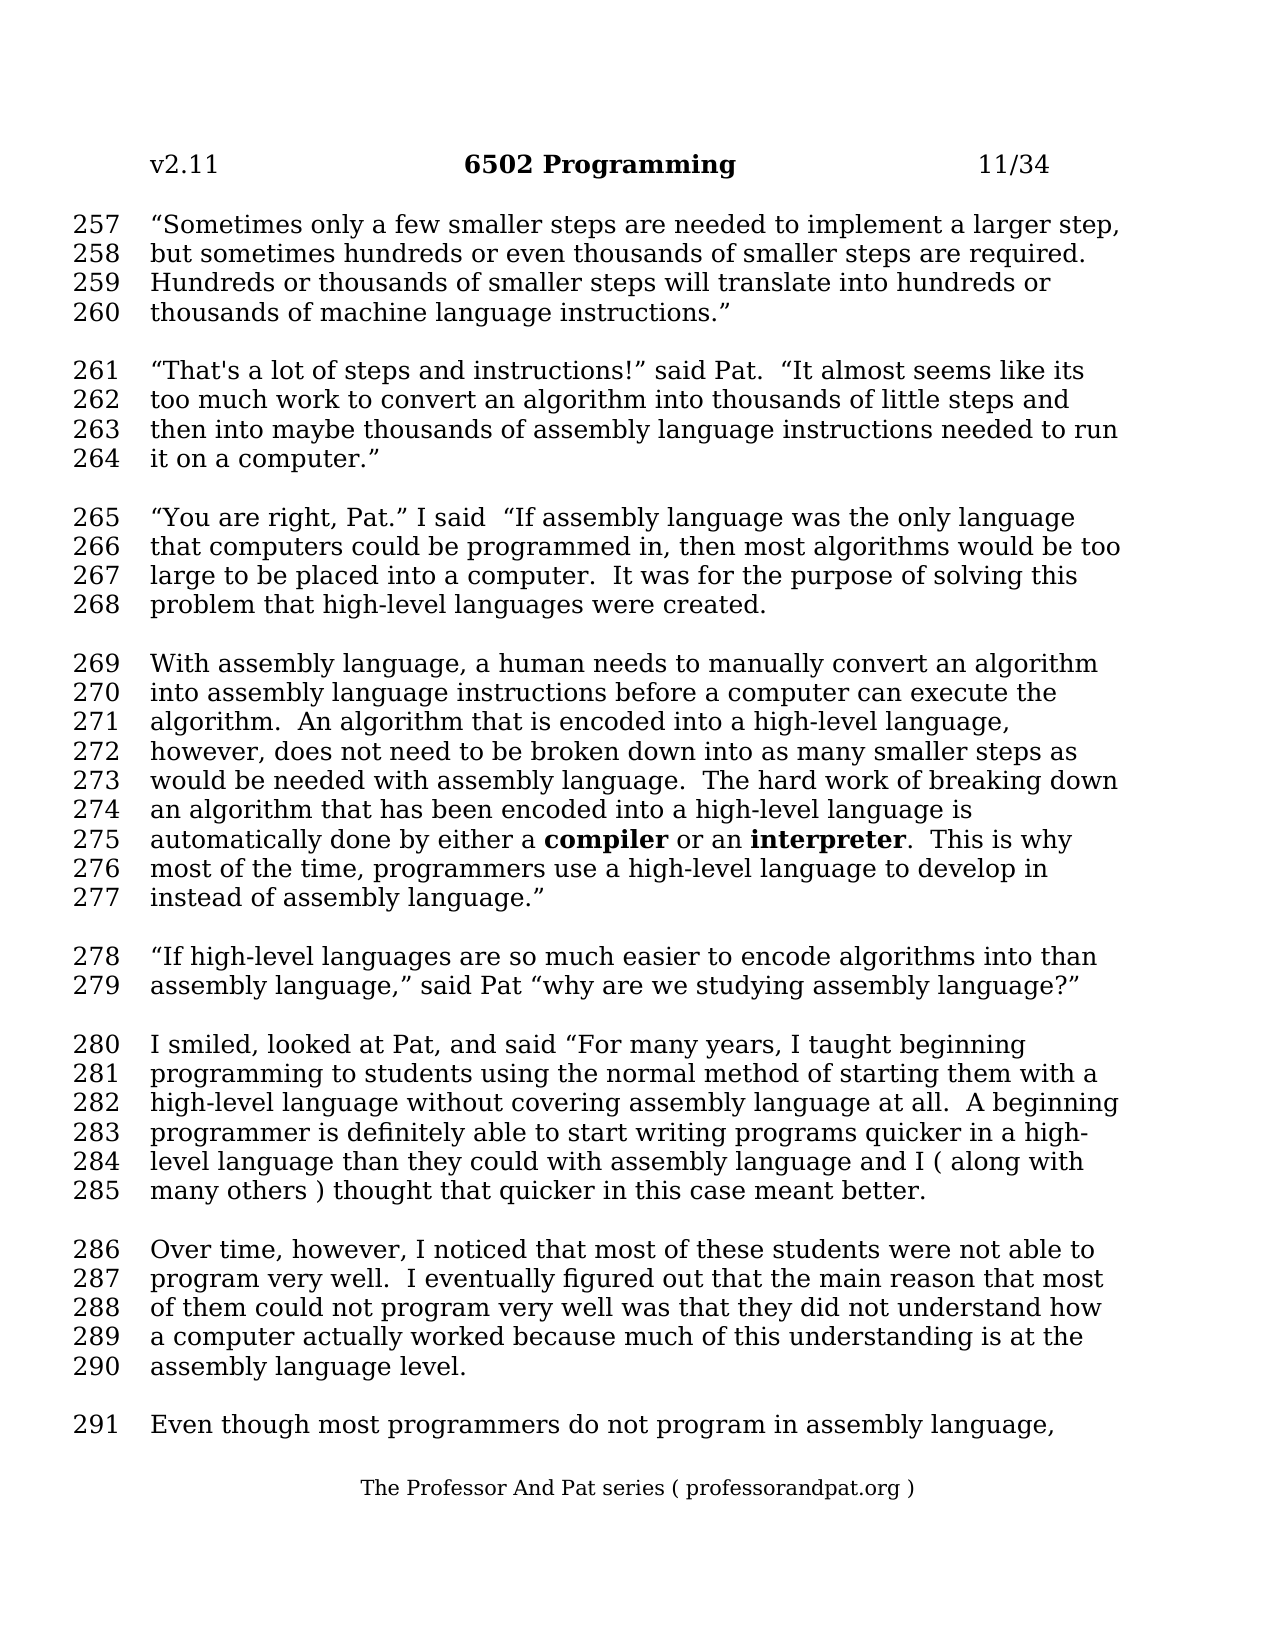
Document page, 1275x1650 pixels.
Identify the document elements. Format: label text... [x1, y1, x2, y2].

text “That's a lot of steps and instructions!” said Pat. “It almost seems like its too much work to convert an algorithm into thousands of little steps and then into maybe thousands of assembly language instructions needed to run it on a computer.” [150, 356, 1125, 473]
text I smiled, looked at Pat, and said “For many years, I taught beginning programming to students using the normal method of starting them with a high-level language without covering assembly language at all. A beginning programmer is definitely able to start writing programs quicker in a high-level language than they could with assembly language and I ( along with many others ) thought that quicker in this case meant better. [150, 1030, 1125, 1206]
text “Sometimes only a few smaller steps are needed to implement a larger step, but sometimes hundreds or even thousands of smaller steps are required. Hundreds or thousands of smaller steps will translate into hundreds or thousands of machine language instructions.” [150, 210, 1125, 327]
text Over time, however, I noticed that most of these students were not able to program very well. I eventually figured out that the main reason that most of them could not program very well was that they did not understand how a computer actually worked because much of this understanding is at the assembly language level. [150, 1235, 1125, 1381]
text “You are right, Pat.” I said “If assembly language was the only language that computers could be programmed in, then most algorithms would be too large to be placed into a computer. It was for the purpose of solving this problem that high-level languages were created. [150, 503, 1125, 620]
text With assembly language, a human needs to manually convert an algorithm into assembly language instructions before a computer can execute the algorithm. An algorithm that is encoded into a high-level language, however, does not need to be broken down into as many smaller steps as would be needed with assembly language. The hard work of breaking down an algorithm that has been encoded into a high-level language is automatically done by either a compiler or an interpreter. This is why most of the time, programmers use a high-level language to develop in instead of assembly language.” [150, 649, 1125, 913]
text “If high-level languages are so much easier to encode algorithms into than assembly language,” said Pat “why are we studying assembly language?” [150, 942, 1125, 1001]
text Even though most programmers do not program in assembly language, [150, 1410, 1125, 1440]
